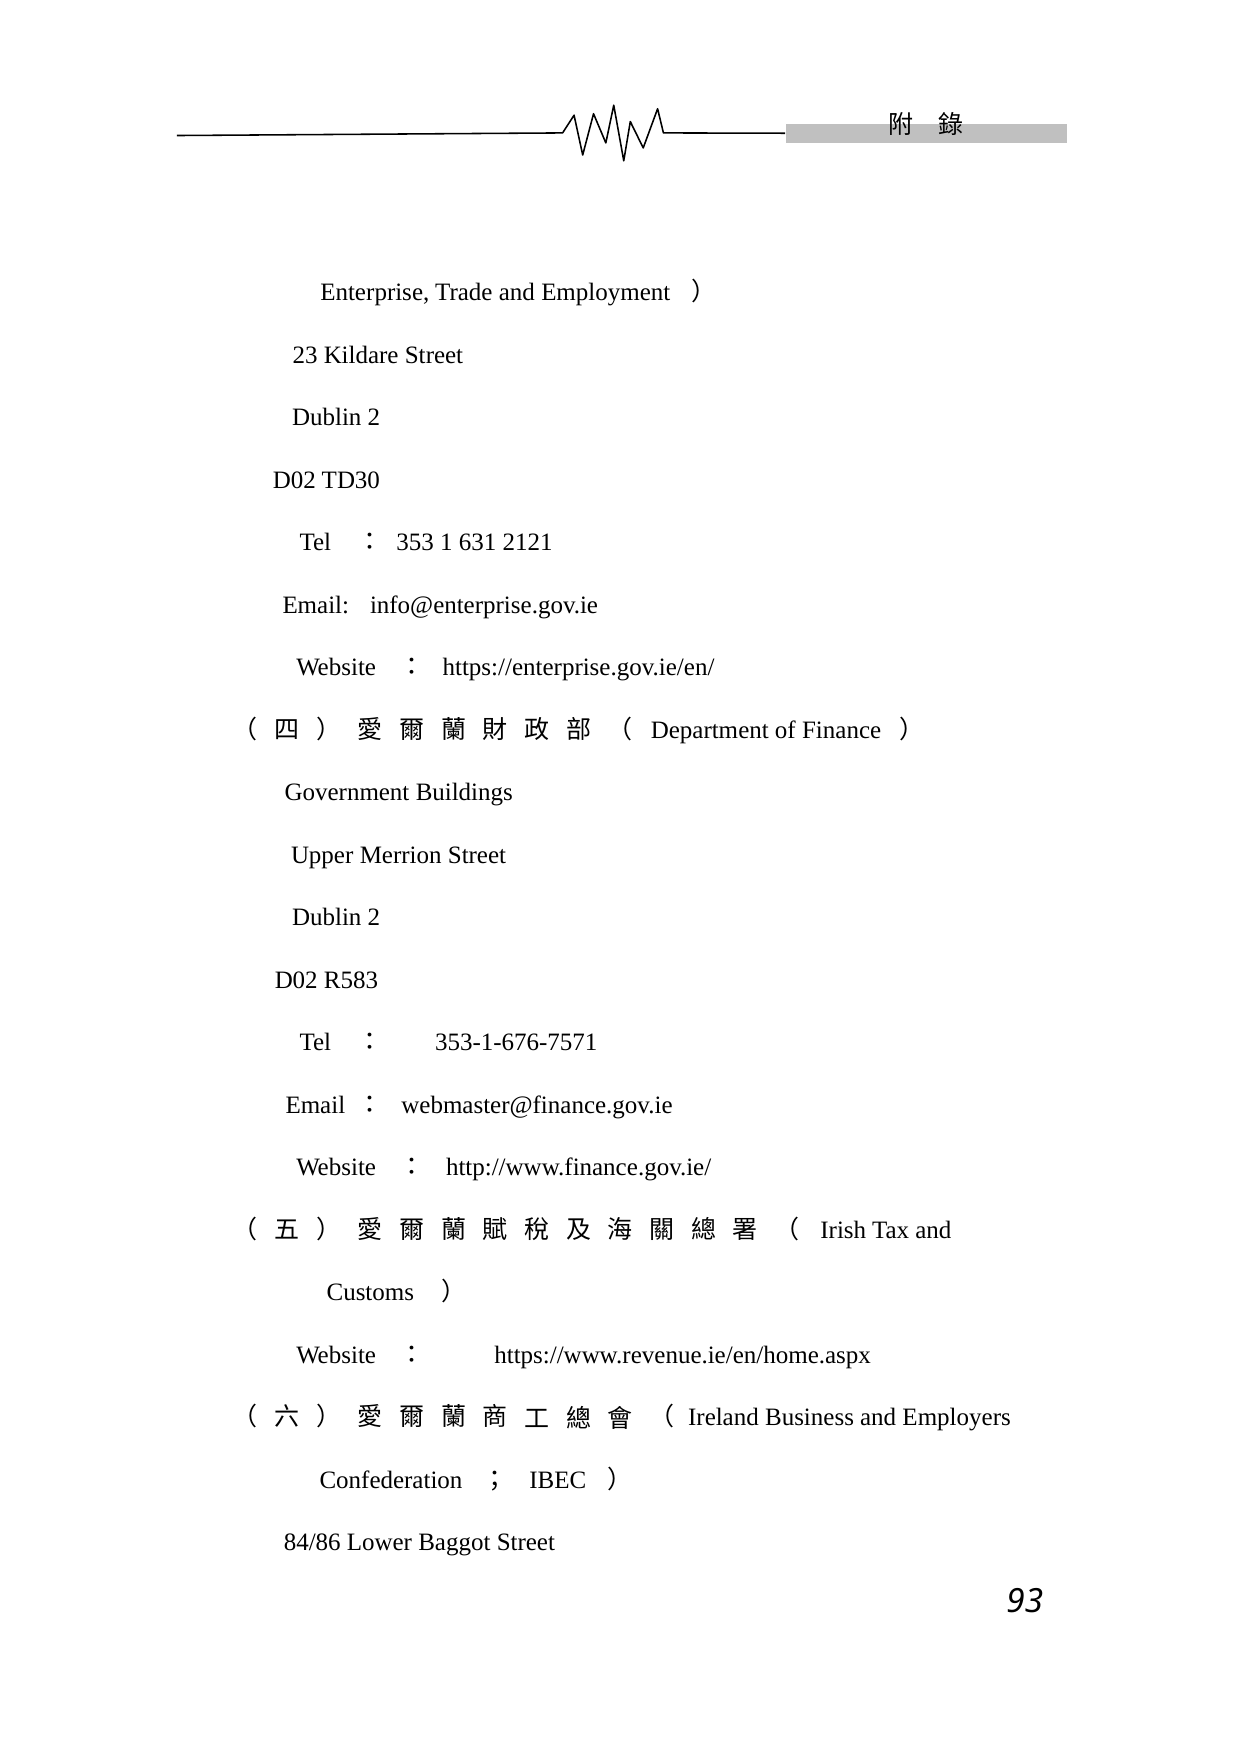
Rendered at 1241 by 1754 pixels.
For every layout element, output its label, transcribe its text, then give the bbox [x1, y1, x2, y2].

text Website：https://enterprise.gov.ie/en/ [207, 625, 1058, 688]
text 23 Kildare Street [207, 313, 1058, 375]
text D02 R583 [207, 938, 1058, 1000]
text （六）愛爾蘭商工總會（Ireland Business and Employers Confederation；IBEC） [207, 1375, 1058, 1500]
text Website： https://www.revenue.ie/en/home.aspx [207, 1313, 1058, 1375]
text Dublin 2 [207, 875, 1058, 938]
text Enterprise, Trade and Employment） [207, 250, 1058, 313]
text Email：webmaster@finance.gov.ie [207, 1063, 1058, 1125]
text Government Buildings [207, 750, 1058, 813]
text （五）愛爾蘭賦稅及海關總署（Irish Tax and Customs） [207, 1188, 1058, 1313]
text 84/86 Lower Baggot Street [207, 1500, 1058, 1563]
text Tel： 353-1-676-7571 [207, 1000, 1058, 1063]
text Dublin 2 [207, 375, 1058, 438]
text （四）愛爾蘭財政部（Department of Finance） [207, 688, 1058, 750]
text D02 TD30 [207, 438, 1058, 500]
text Website：http://www.finance.gov.ie/ [207, 1125, 1058, 1188]
text Tel：353 1 631 2121 [207, 500, 1058, 563]
text Upper Merrion Street [207, 813, 1058, 875]
text Email: info@enterprise.gov.ie [207, 563, 1058, 625]
